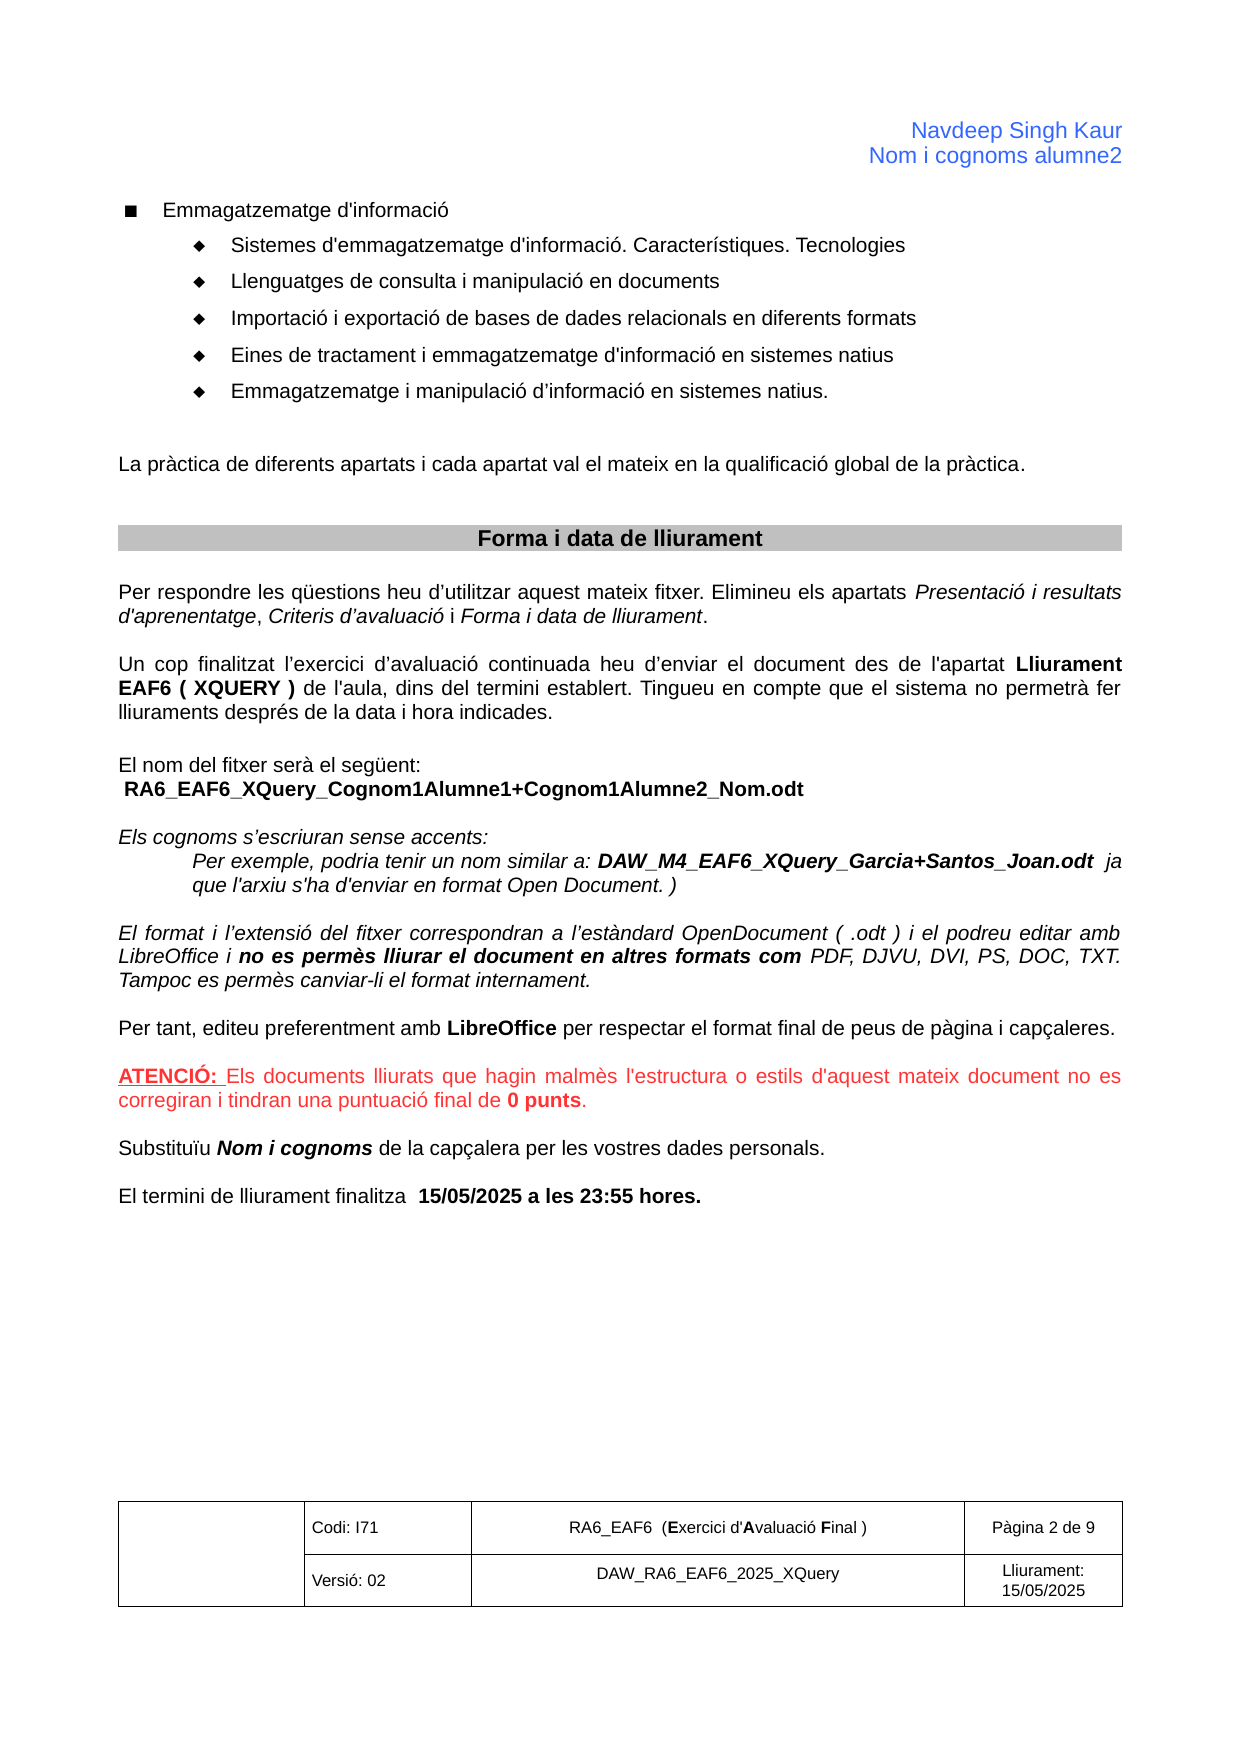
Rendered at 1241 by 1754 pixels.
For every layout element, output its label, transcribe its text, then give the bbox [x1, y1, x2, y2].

text El termini de lliurament finalitza 15/05/2025 a les 23:55 hores. [118, 1184, 1122, 1208]
text La pràctica de diferents apartats i cada apartat val el mateix en la qualificació global de la pràctica. [118, 452, 1122, 476]
list Emmagatzematge d'informació [125, 198, 1122, 222]
text Els cognoms s’escriuran sense accents: [118, 824, 1122, 848]
text RA6_EAF6_XQuery_Cognom1Alumne1+Cognom1Alumne2_Nom.odt [118, 777, 1122, 801]
list Importació i exportació de bases de dades relacionals en diferents formats [193, 306, 1122, 330]
list Eines de tractament i emmagatzematge d'informació en sistemes natius [193, 342, 1122, 367]
text ATENCIÓ: Els documents lliurats que hagin malmès l'estructura o estils d'aquest mateix document no es corregiran i tindran una puntuació final de 0 punts. [118, 1064, 1122, 1112]
list Llenguatges de consulta i manipulació en documents [193, 269, 1122, 293]
list Emmagatzematge i manipulació d’informació en sistemes natius. [193, 379, 1122, 403]
text Forma i data de lliurament [118, 525, 1122, 551]
text Per exemple, podria tenir un nom similar a: DAW_M4_EAF6_XQuery_Garcia+Santos_Joan.odt ja que l'arxiu s'ha d'enviar en format Open Document. ) [192, 848, 1122, 896]
text Per tant, editeu preferentment amb LibreOffice per respectar el format final de peus de pàgina i capçaleres. [118, 1016, 1122, 1040]
text El nom del fitxer serà el següent: [118, 753, 1122, 777]
text Un cop finalitzat l’exercici d’avaluació continuada heu d’enviar el document des de l'apartat Lliurament EAF6 ( XQUERY ) de l'aula, dins del termini establert. Tingueu en compte que el sistema no permetrà fer lliuraments després de la data i hora indicades. [118, 652, 1122, 724]
text El format i l’extensió del fitxer correspondran a l’estàndard OpenDocument ( .odt ) i el podreu editar amb LibreOffice i no es permès lliurar el document en altres formats com PDF, DJVU, DVI, PS, DOC, TXT. Tampoc es permès canviar-li el format internament. [118, 920, 1122, 992]
text Per respondre les qüestions heu d’utilitzar aquest mateix fitxer. Elimineu els apartats Presentació i resultats d'aprenentatge, Criteris d’avaluació i Forma i data de lliurament. [118, 580, 1122, 628]
text Substituïu Nom i cognoms de la capçalera per les vostres dades personals. [118, 1136, 1122, 1160]
list Sistemes d'emmagatzematge d'informació. Característiques. Tecnologies [193, 233, 1122, 257]
